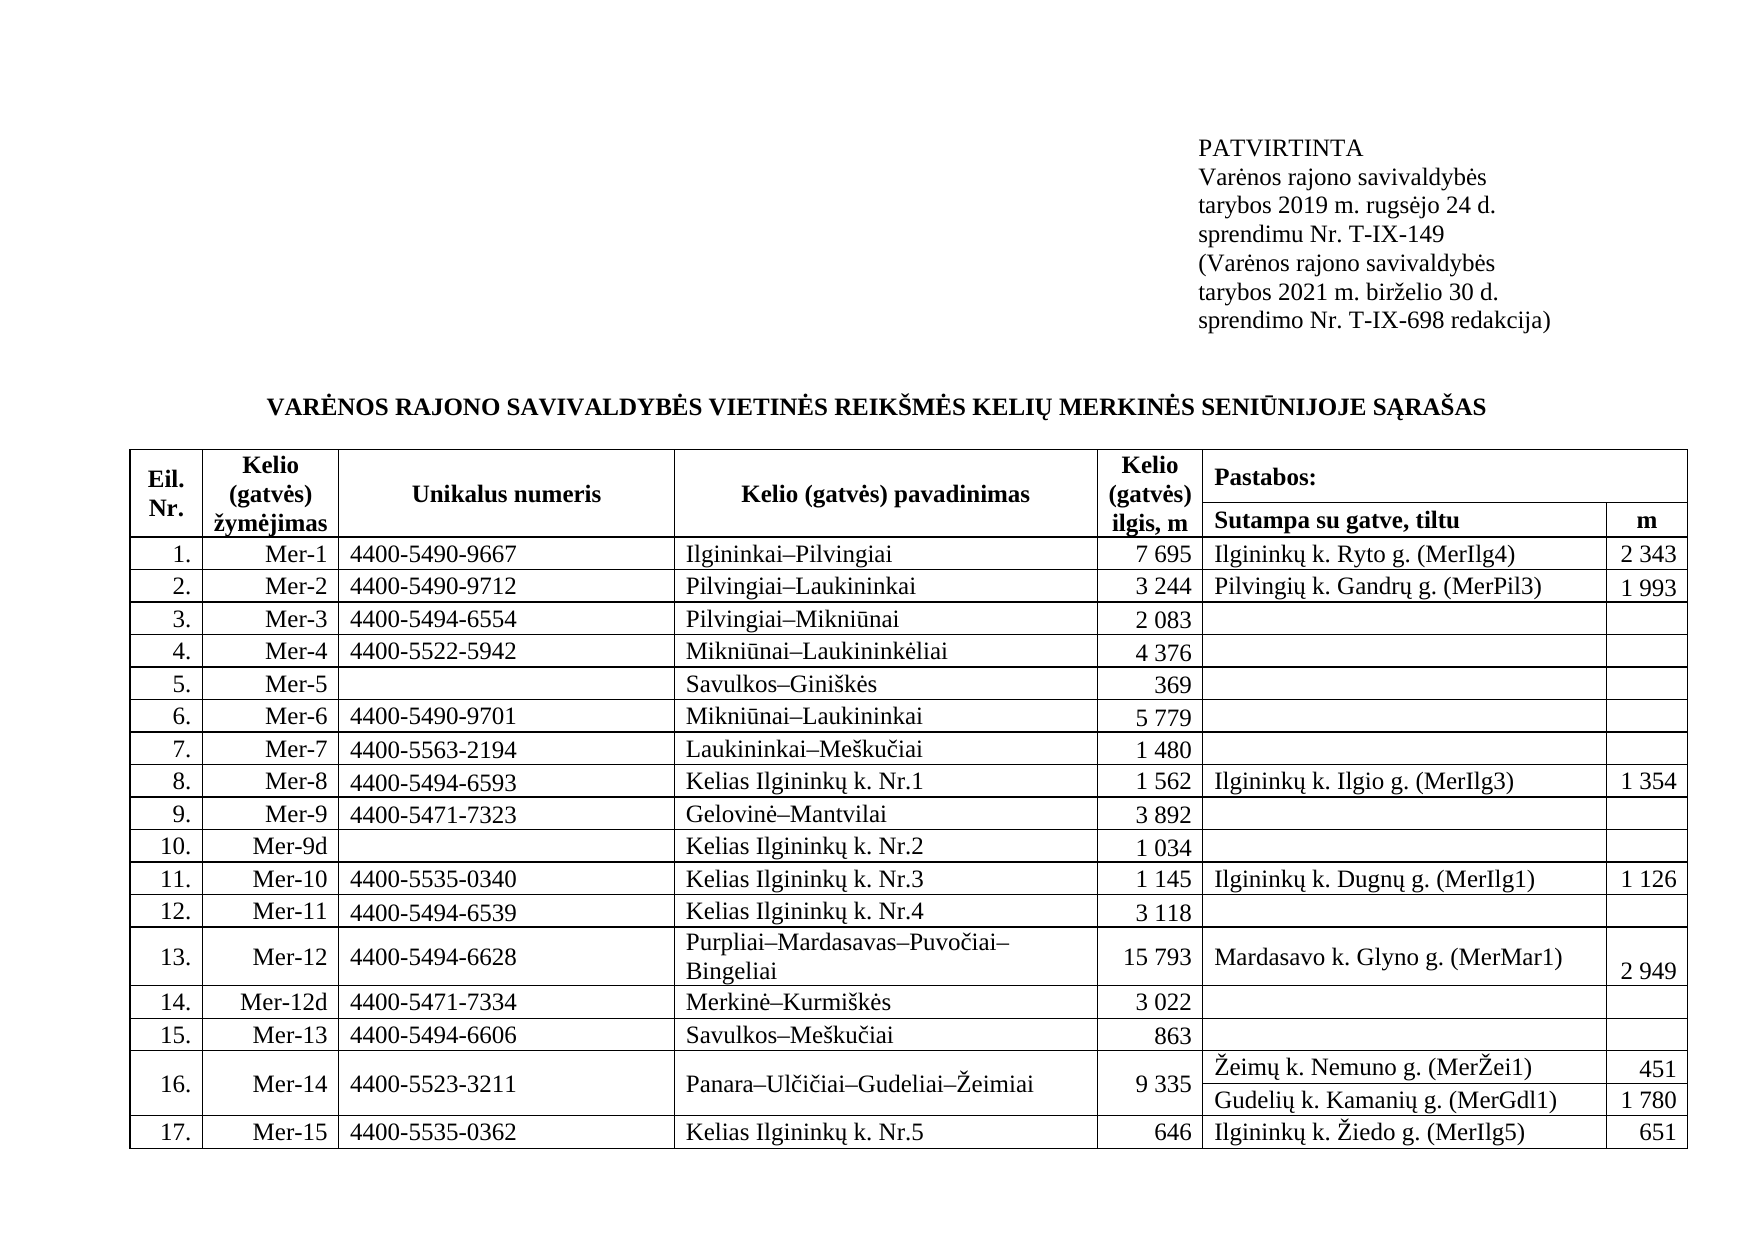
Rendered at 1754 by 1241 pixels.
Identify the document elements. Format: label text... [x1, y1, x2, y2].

table_cell [1203, 798, 1606, 829]
table_cell 4400-5535-0340 [339, 863, 674, 894]
table_cell Gelovinė–Mantvilai [675, 798, 1097, 829]
table_cell 1 034 [1098, 830, 1202, 861]
table_cell 4400-5490-9701 [339, 700, 674, 731]
table_cell Mer-9d [203, 830, 338, 861]
table_cell [1607, 668, 1687, 699]
table_cell 9. [131, 798, 202, 829]
table_cell 4400-5535-0362 [339, 1116, 674, 1147]
table_cell [1607, 830, 1687, 861]
table_cell 3 022 [1098, 986, 1202, 1017]
table_cell 2 343 [1607, 538, 1687, 569]
table_cell Merkinė–Kurmiškės [675, 986, 1097, 1017]
table_cell Kelias Ilgininkų k. Nr.3 [675, 863, 1097, 894]
table_cell [1203, 830, 1606, 861]
table_cell 2 083 [1098, 603, 1202, 634]
table_cell Mikniūnai–Laukininkėliai [675, 635, 1097, 666]
table_cell 369 [1098, 668, 1202, 699]
table_cell Ilgininkų k. Žiedo g. (MerIlg5) [1203, 1116, 1606, 1147]
table_cell 4400-5471-7334 [339, 986, 674, 1017]
table_cell 15 793 [1098, 928, 1202, 985]
table_cell 16. [131, 1051, 202, 1115]
table_cell 651 [1607, 1116, 1687, 1147]
table_cell Mer-11 [203, 895, 338, 926]
table_cell [1203, 895, 1606, 926]
table_cell 8. [131, 765, 202, 796]
table_header Eil. Nr. [131, 450, 202, 536]
table_cell 4400-5494-6539 [339, 895, 674, 926]
table_cell 4400-5494-6554 [339, 603, 674, 634]
table_cell m [1607, 503, 1687, 536]
table_cell 3 244 [1098, 570, 1202, 601]
table_cell Mer-12d [203, 986, 338, 1017]
table_cell Mer-1 [203, 538, 338, 569]
table_cell Kelias Ilgininkų k. Nr.4 [675, 895, 1097, 926]
table_cell Mer-4 [203, 635, 338, 666]
table_cell 7. [131, 733, 202, 764]
table_cell 646 [1098, 1116, 1202, 1147]
table_cell [1203, 986, 1606, 1017]
table_cell Pilvingiai–Mikniūnai [675, 603, 1097, 634]
table_cell [1607, 986, 1687, 1017]
table_header Kelio (gatvės) ilgis, m [1098, 450, 1202, 536]
table_cell Mer-8 [203, 765, 338, 796]
table_cell Mer-9 [203, 798, 338, 829]
table_cell Mer-6 [203, 700, 338, 731]
table_cell [1607, 1019, 1687, 1050]
table_cell Mer-10 [203, 863, 338, 894]
table_cell 4400-5523-3211 [339, 1051, 674, 1115]
table_cell 3 892 [1098, 798, 1202, 829]
table_cell Kelias Ilgininkų k. Nr.5 [675, 1116, 1097, 1147]
table_cell Mer-2 [203, 570, 338, 601]
table_cell Kelias Ilgininkų k. Nr.1 [675, 765, 1097, 796]
table_cell Sutampa su gatve, tiltu [1203, 503, 1606, 536]
table_cell 1 993 [1607, 570, 1687, 601]
table_cell [1607, 700, 1687, 731]
table_cell Laukininkai–Meškučiai [675, 733, 1097, 764]
table_cell 17. [131, 1116, 202, 1147]
table_cell 13. [131, 928, 202, 985]
table_cell [1607, 895, 1687, 926]
table_cell 3 118 [1098, 895, 1202, 926]
text Varėnos rajono savivaldybės [1063, 162, 1636, 190]
table_cell Savulkos–Meškučiai [675, 1019, 1097, 1050]
table_header Kelio (gatvės) pavadinimas [675, 450, 1097, 536]
table_cell 1 126 [1607, 863, 1687, 894]
table_cell Mer-3 [203, 603, 338, 634]
table_cell Ilgininkai–Pilvingiai [675, 538, 1097, 569]
table_cell 4400-5522-5942 [339, 635, 674, 666]
text PATVIRTINTA [1063, 133, 1636, 162]
table_header Pastabos: [1203, 450, 1687, 502]
table_cell Savulkos–Giniškės [675, 668, 1097, 699]
table_cell Pilvingiai–Laukininkai [675, 570, 1097, 601]
table_cell 1 145 [1098, 863, 1202, 894]
table_cell 4 376 [1098, 635, 1202, 666]
table_cell Mardasavo k. Glyno g. (MerMar1) [1203, 928, 1606, 985]
text tarybos 2019 m. rugsėjo 24 d. [1063, 190, 1636, 219]
table_header Kelio (gatvės) žymėjimas [203, 450, 338, 536]
text sprendimo Nr. T-IX-698 redakcija) [1063, 305, 1636, 334]
table_cell 1 780 [1607, 1084, 1687, 1115]
table_cell 4400-5490-9667 [339, 538, 674, 569]
table_cell Mikniūnai–Laukininkai [675, 700, 1097, 731]
table_cell Mer-7 [203, 733, 338, 764]
table_cell Mer-13 [203, 1019, 338, 1050]
table_cell 5. [131, 668, 202, 699]
table_cell 863 [1098, 1019, 1202, 1050]
table_cell Gudelių k. Kamanių g. (MerGdl1) [1203, 1084, 1606, 1115]
table_cell 12. [131, 895, 202, 926]
table_cell 4400-5494-6593 [339, 765, 674, 796]
table_cell 1 480 [1098, 733, 1202, 764]
table_cell 6. [131, 700, 202, 731]
table_cell [1203, 635, 1606, 666]
table_cell [1607, 635, 1687, 666]
table_cell 7 695 [1098, 538, 1202, 569]
table_cell 1 354 [1607, 765, 1687, 796]
table_cell 451 [1607, 1051, 1687, 1082]
table_cell 1 562 [1098, 765, 1202, 796]
table_cell 15. [131, 1019, 202, 1050]
table_cell Ilgininkų k. Ilgio g. (MerIlg3) [1203, 765, 1606, 796]
text tarybos 2021 m. birželio 30 d. [1063, 277, 1636, 305]
table_cell Mer-15 [203, 1116, 338, 1147]
table_cell 9 335 [1098, 1051, 1202, 1115]
table_cell [339, 830, 674, 861]
text (Varėnos rajono savivaldybės [1063, 248, 1636, 277]
table_cell [1607, 798, 1687, 829]
table_cell [1203, 700, 1606, 731]
table_cell [1203, 603, 1606, 634]
table_cell Purpliai–Mardasavas–Puvočiai–Bingeliai [675, 928, 1097, 985]
table_cell [1607, 603, 1687, 634]
table_cell 4400-5490-9712 [339, 570, 674, 601]
text sprendimu Nr. T-IX-149 [1063, 219, 1636, 248]
table_cell [1203, 1019, 1606, 1050]
table_cell Ilgininkų k. Dugnų g. (MerIlg1) [1203, 863, 1606, 894]
table_cell [1203, 668, 1606, 699]
table_cell 4400-5494-6606 [339, 1019, 674, 1050]
table_cell Ilgininkų k. Ryto g. (MerIlg4) [1203, 538, 1606, 569]
table_cell Panara–Ulčičiai–Gudeliai–Žeimiai [675, 1051, 1097, 1115]
table_cell Mer-14 [203, 1051, 338, 1115]
table_cell 10. [131, 830, 202, 861]
table_cell Mer-12 [203, 928, 338, 985]
table_cell [1203, 733, 1606, 764]
table_cell [339, 668, 674, 699]
text VARĖNOS RAJONO SAVIVALDYBĖS VIETINĖS REIKŠMĖS KELIŲ MERKINĖS SENIŪNIJOJE SĄRAŠAS [118, 392, 1636, 420]
table_cell 2 949 [1607, 928, 1687, 985]
table_cell Žeimų k. Nemuno g. (MerŽei1) [1203, 1051, 1606, 1082]
table_cell Mer-5 [203, 668, 338, 699]
table_cell Pilvingių k. Gandrų g. (MerPil3) [1203, 570, 1606, 601]
table_cell 4400-5494-6628 [339, 928, 674, 985]
table_cell 4400-5563-2194 [339, 733, 674, 764]
table_cell Kelias Ilgininkų k. Nr.2 [675, 830, 1097, 861]
table_cell 2. [131, 570, 202, 601]
table_cell 11. [131, 863, 202, 894]
table_cell 4400-5471-7323 [339, 798, 674, 829]
table_cell 5 779 [1098, 700, 1202, 731]
table_header Unikalus numeris [339, 450, 674, 536]
table_cell 4. [131, 635, 202, 666]
table_cell 1. [131, 538, 202, 569]
table_cell 14. [131, 986, 202, 1017]
table_cell [1607, 733, 1687, 764]
table_cell 3. [131, 603, 202, 634]
